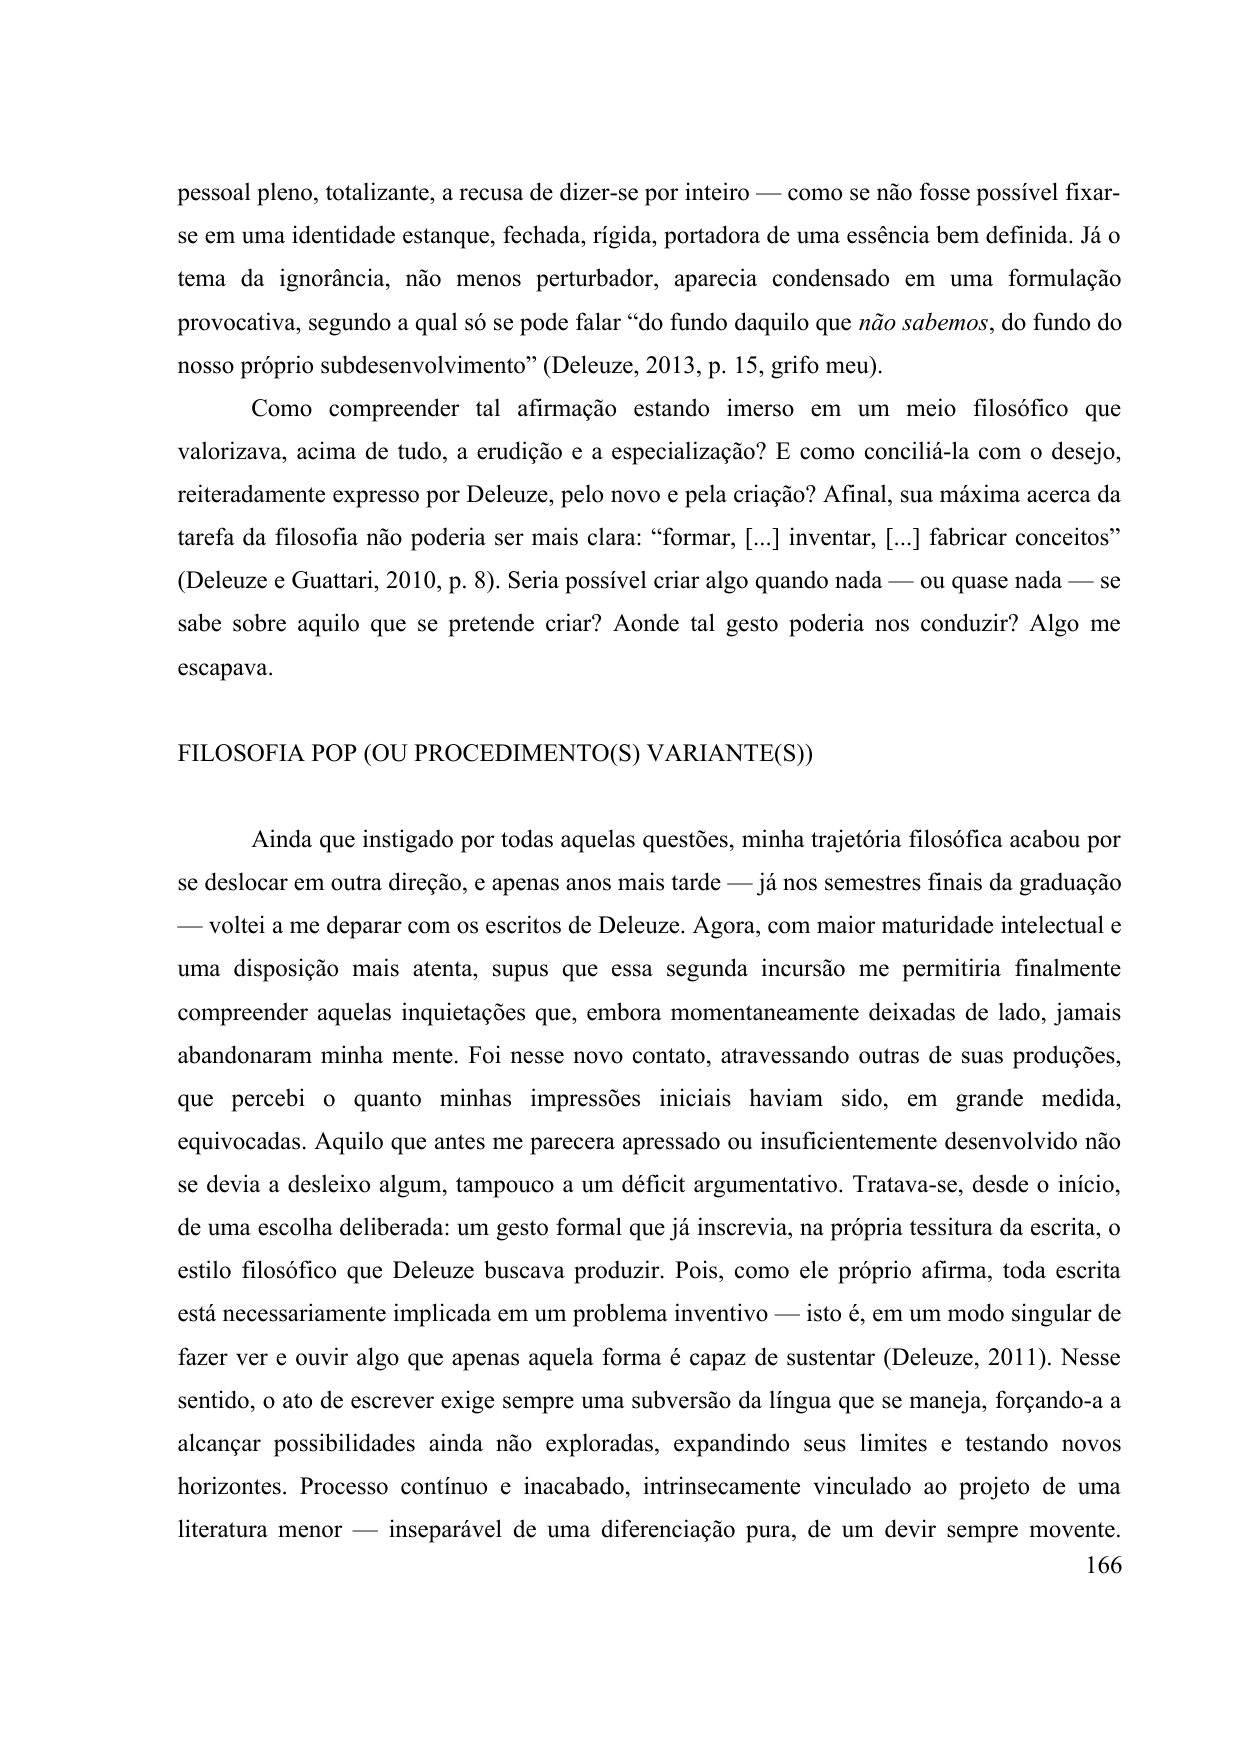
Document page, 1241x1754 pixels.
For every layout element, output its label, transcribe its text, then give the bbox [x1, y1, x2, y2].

subtitle FILOSOFIA POP (OU PROCEDIMENTO(S) VARIANTE(S)) [177, 738, 1122, 767]
text Ainda que instigado por todas aquelas questões, minha trajetória filosófica acabou por se deslocar em outra direção, e apenas anos mais tarde — já nos semestres finais da graduação — voltei a me deparar com os escritos de Deleuze. Agora, com maior maturidade intelectual e uma disposição mais atenta, supus que essa segunda incursão me permitiria finalmente compreender aquelas inquietações que, embora momentaneamente deixadas de lado, jamais abandonaram minha mente. Foi nesse novo contato, atravessando outras de suas produções, que percebi o quanto minhas impressões iniciais haviam sido, em grande medida, equivocadas. Aquilo que antes me parecera apressado ou insuficientemente desenvolvido não se devia a desleixo algum, tampouco a um déficit argumentativo. Tratava-se, desde o início, de uma escolha deliberada: um gesto formal que já inscrevia, na própria tessitura da escrita, o estilo filosófico que Deleuze buscava produzir. Pois, como ele próprio afirma, toda escrita está necessariamente implicada em um problema inventivo — isto é, em um modo singular de fazer ver e ouvir algo que apenas aquela forma é capaz de sustentar (Deleuze, 2011). Nesse sentido, o ato de escrever exige sempre uma subversão da língua que se maneja, forçando-a a alcançar possibilidades ainda não exploradas, expandindo seus limites e testando novos horizontes. Processo contínuo e inacabado, intrinsecamente vinculado ao projeto de uma literatura menor — inseparável de uma diferenciação pura, de um devir sempre movente. [177, 824, 1122, 1543]
text pessoal pleno, totalizante, a recusa de dizer-se por inteiro — como se não fosse possível fixar-se em uma identidade estanque, fechada, rígida, portadora de uma essência bem definida. Já o tema da ignorância, não menos perturbador, aparecia condensado em uma formulação provocativa, segundo a qual só se pode falar “do fundo daquilo que não sabemos, do fundo do nosso próprio subdesenvolvimento” (Deleuze, 2013, p. 15, grifo meu). [177, 177, 1122, 378]
text Como compreender tal afirmação estando imerso em um meio filosófico que valorizava, acima de tudo, a erudição e a especialização? E como conciliá-la com o desejo, reiteradamente expresso por Deleuze, pelo novo e pela criação? Afinal, sua máxima acerca da tarefa da filosofia não poderia ser mais clara: “formar, [...] inventar, [...] fabricar conceitos” (Deleuze e Guattari, 2010, p. 8). Seria possível criar algo quando nada — ou quase nada — se sabe sobre aquilo que se pretende criar? Aonde tal gesto poderia nos conduzir? Algo me escapava. [177, 393, 1122, 680]
